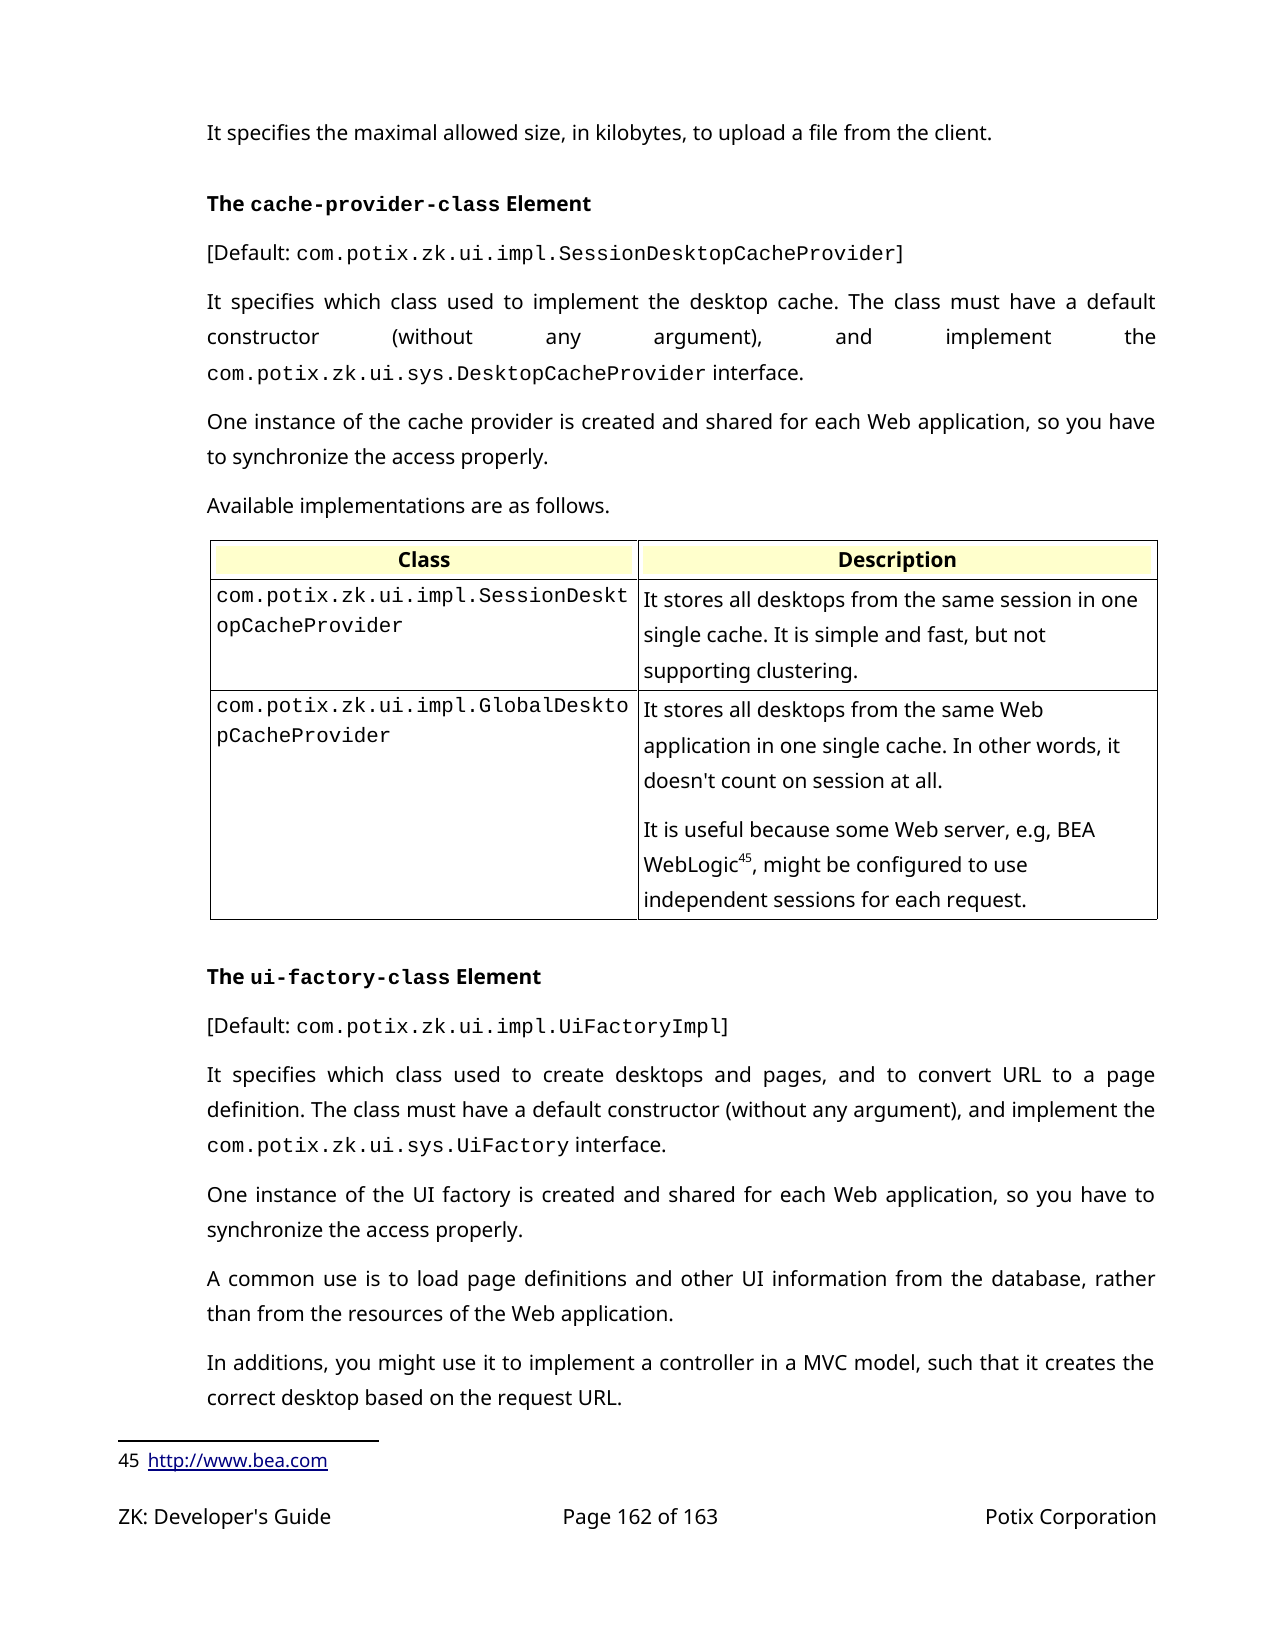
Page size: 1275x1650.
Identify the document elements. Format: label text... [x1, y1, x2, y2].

text Available implementations are as follows. [207, 491, 1157, 519]
table_cell com.potix.zk.ui.impl.GlobalDesktopCacheProvider [211, 691, 637, 919]
subtitle The ui-factory-class Element [207, 962, 1157, 990]
text [Default: com.potix.zk.ui.impl.SessionDesktopCacheProvider] [207, 238, 1157, 267]
table_header Description [639, 541, 1157, 579]
text One instance of the cache provider is created and shared for each Web application, so you have to synchronize the access properly. [207, 407, 1157, 470]
table_cell It stores all desktops from the same session in one single cache. It is simple and fast, but not supporting clustering. [639, 580, 1157, 690]
text [Default: com.potix.zk.ui.impl.UiFactoryImpl] [207, 1011, 1157, 1039]
text It specifies the maximal allowed size, in kilobytes, to upload a file from the client. [207, 118, 1157, 146]
text It specifies which class used to implement the desktop cache. The class must have a default constructor (without any argument), and implement the com.potix.zk.ui.sys.DesktopCacheProvider interface. [207, 287, 1157, 386]
text It specifies which class used to create desktops and pages, and to convert URL to a page definition. The class must have a default constructor (without any argument), and implement the com.potix.zk.ui.sys.UiFactory interface. [207, 1060, 1157, 1159]
table_cell com.potix.zk.ui.impl.SessionDesktopCacheProvider [211, 580, 637, 690]
text In additions, you might use it to implement a controller in a MVC model, such that it creates the correct desktop based on the request URL. [207, 1348, 1157, 1411]
table_header Class [211, 541, 637, 579]
table_cell It stores all desktops from the same Web application in one single cache. In other words, it doesn't count on session at all. It is useful because some Web server, e.g, BEA WebLogic, might be configured to use independent sessions for each request. [639, 691, 1157, 919]
text One instance of the UI factory is created and shared for each Web application, so you have to synchronize the access properly. [207, 1180, 1157, 1243]
text A common use is to load page definitions and other UI information from the database, rather than from the resources of the Web application. [207, 1264, 1157, 1327]
subtitle The cache-provider-class Element [207, 189, 1157, 217]
